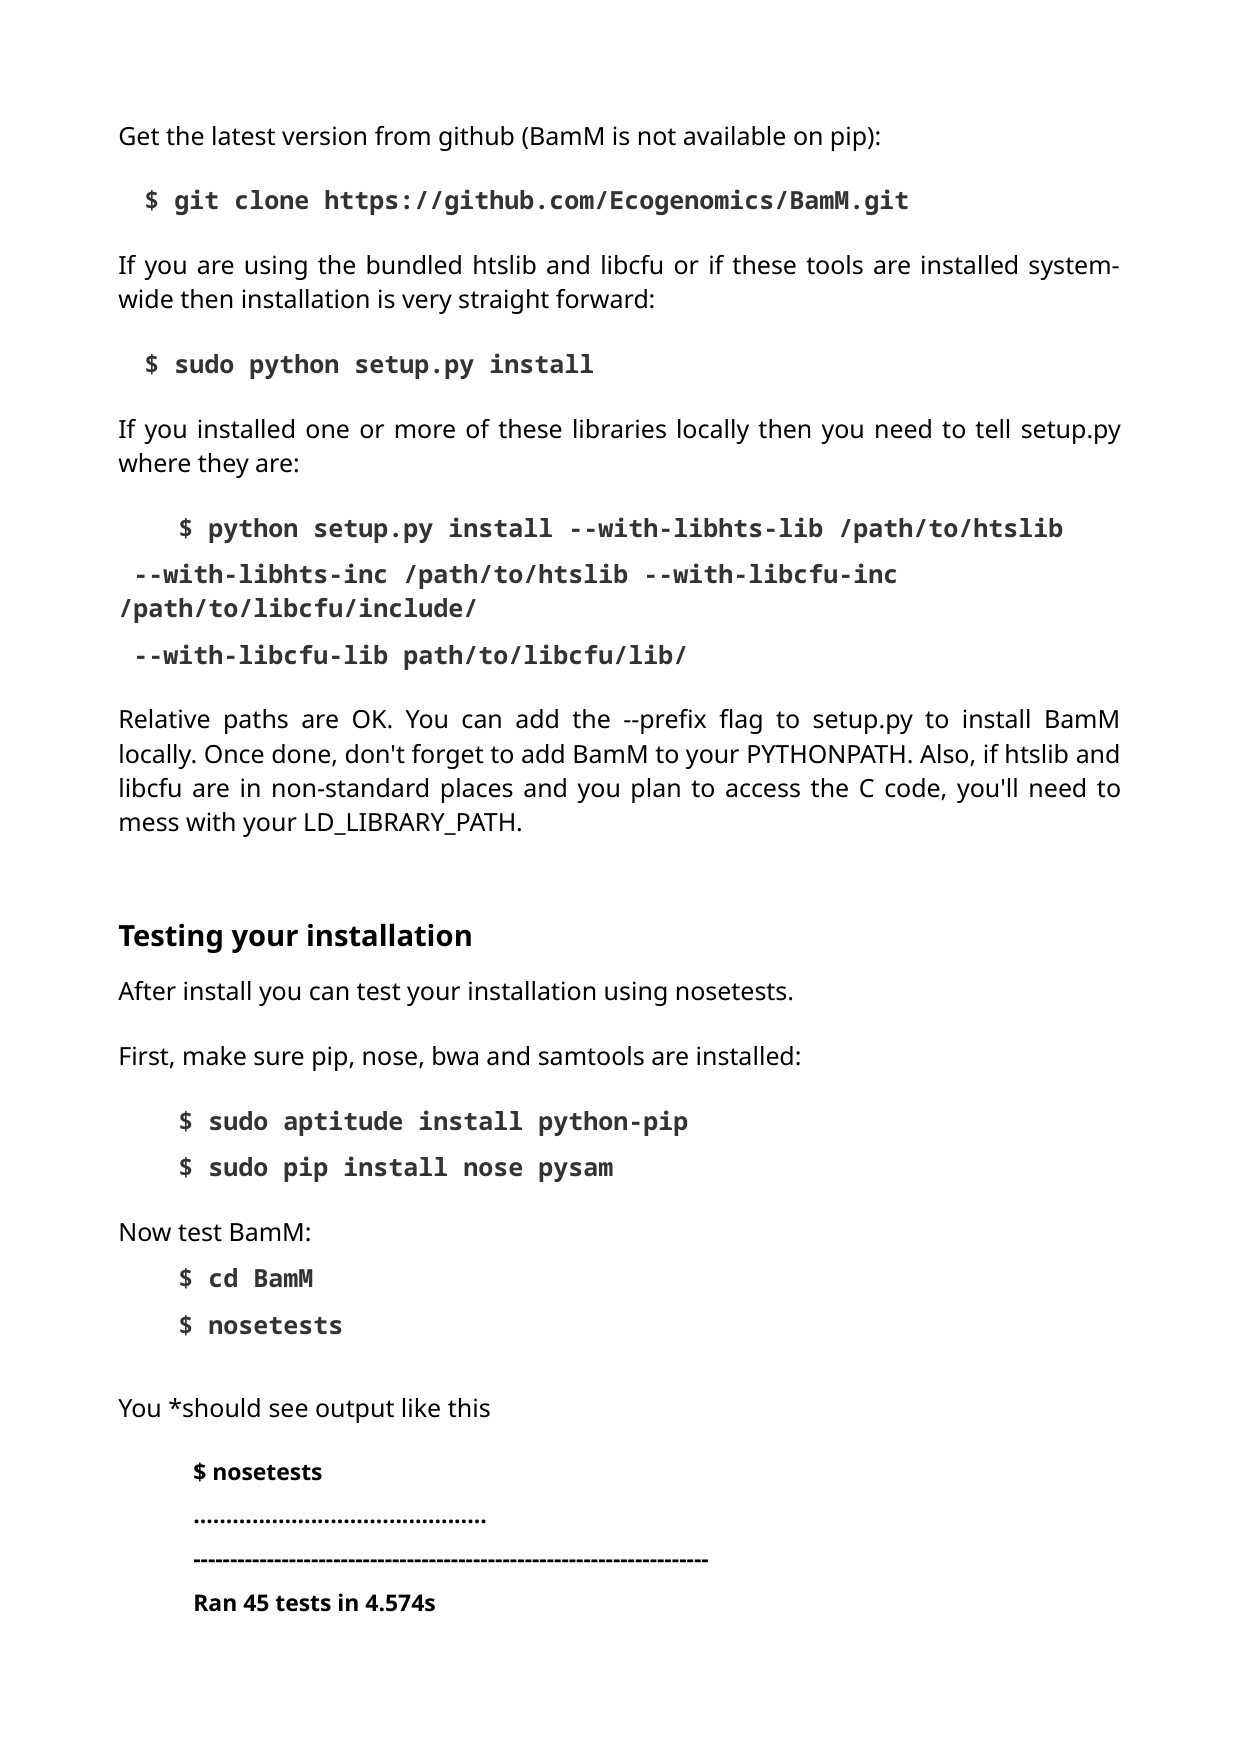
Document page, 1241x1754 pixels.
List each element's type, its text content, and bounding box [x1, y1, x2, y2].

text $ git clone https://github.com/Ecogenomics/BamM.git [118, 183, 1122, 217]
text If you installed one or more of these libraries locally then you need to tell setup.py where they are: [118, 411, 1122, 479]
text $ sudo pip install nose pysam [118, 1150, 1122, 1184]
text $ nosetests [118, 1308, 1122, 1342]
text $ sudo aptitude install python-pip [118, 1103, 1122, 1137]
text Now test BamM: [118, 1214, 1122, 1249]
text You *should see output like this [118, 1391, 1122, 1425]
subtitle Testing your installation [118, 916, 1122, 955]
text $ cd BamM [118, 1261, 1122, 1295]
text $ nosetests [118, 1456, 1122, 1487]
text Relative paths are OK. You can add the --prefix flag to setup.py to install BamM locally. Once done, don't forget to add BamM to your PYTHONPATH. Also, if htslib and libcfu are in non-standard places and you plan to access the C code, you'll need to mess with your LD_LIBRARY_PATH. [118, 702, 1122, 838]
text ............................................. [118, 1499, 1122, 1531]
text $ sudo python setup.py install [118, 347, 1122, 381]
text ---------------------------------------------------------------------- [118, 1543, 1122, 1574]
text --with-libhts-inc /path/to/htslib --with-libcfu-inc /path/to/libcfu/include/ [118, 557, 1122, 625]
text If you are using the bundled htslib and libcfu or if these tools are installed system-wide then installation is very straight forward: [118, 248, 1122, 316]
text Get the latest version from github (BamM is not available on pip): [118, 118, 1122, 152]
text $ python setup.py install --with-libhts-lib /path/to/htslib [118, 510, 1122, 544]
text --with-libcfu-lib path/to/libcfu/lib/ [118, 637, 1122, 671]
text After install you can test your installation using nosetests. [118, 974, 1122, 1008]
text First, make sure pip, nose, bwa and samtools are installed: [118, 1038, 1122, 1072]
text Ran 45 tests in 4.574s [118, 1587, 1122, 1618]
